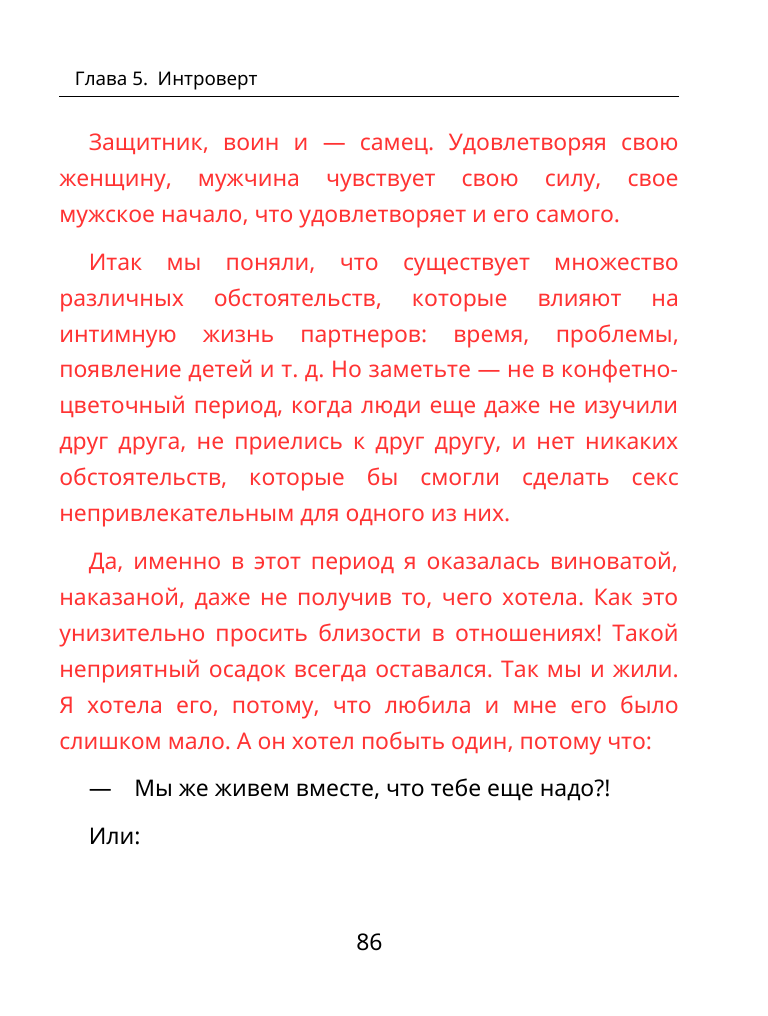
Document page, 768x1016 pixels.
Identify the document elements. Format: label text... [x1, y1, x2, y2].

text Защитник, воин и — самец. Удовлетворяя свою женщину, мужчина чувствует свою силу, свое мужское начало, что удовлетворяет и его самого. [59, 126, 679, 229]
text Да, именно в этот период я оказалась виноватой, наказаной, даже не получив то, чего хотела. Как это унизительно просить близости в отношениях! Такой неприятный осадок всегда оставался. Так мы и жили. Я хотела его, потому, что любила и мне его было слишком мало. А он хотел побыть один, потому что: [59, 545, 679, 756]
text Или: [59, 820, 679, 851]
list Мы же живем вместе, что тебе еще надо?! [59, 772, 679, 803]
text Итак мы поняли, что существует множество различных обстоятельств, которые влияют на интимную жизнь партнеров: время, проблемы, появление детей и т. д. Но заметьте — не в конфетно-цветочный период, когда люди еще даже не изучили друг друга, не приелись к друг другу, и нет никаких обстоятельств, которые бы смогли сделать секс непривлекательным для одного из них. [59, 246, 679, 528]
